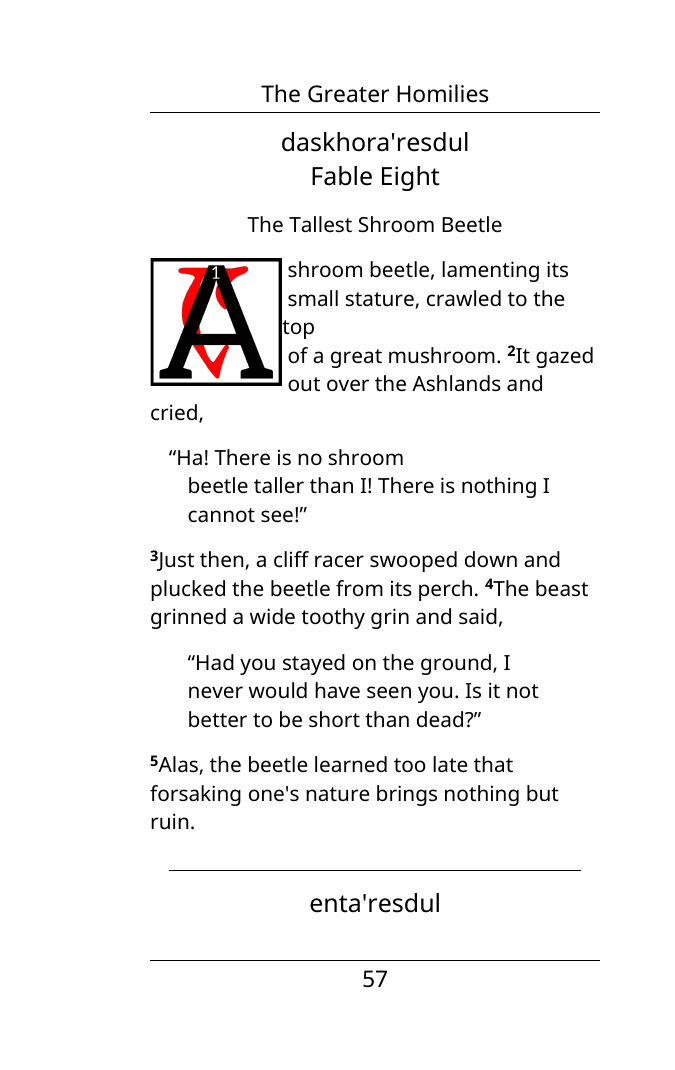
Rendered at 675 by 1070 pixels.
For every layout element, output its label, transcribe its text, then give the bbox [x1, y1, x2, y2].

picture [150, 258, 282, 386]
text daskhora'resdul [150, 125, 600, 159]
text enta'resdul [150, 885, 600, 919]
text beetle taller than I! There is nothing I cannot see!” [187, 472, 562, 528]
text of a great mushroom. 2It gazed [282, 341, 600, 369]
text shroom beetle, lamenting its [150, 256, 600, 284]
text “Ha! There is no shroom [169, 443, 562, 472]
text Fable Eight [150, 159, 600, 193]
text 3Just then, a cliff racer swooped down and plucked the beetle from its perch. 4The beast grinned a wide toothy grin and said, [150, 546, 600, 631]
text small stature, crawled to the top [282, 284, 600, 341]
text out over the Ashlands and cried, [150, 369, 600, 426]
text 5Alas, the beetle learned too late that forsaking one's nature brings nothing but ruin. [150, 750, 600, 836]
text “Had you stayed on the ground, I never would have seen you. Is it not better to be short than dead?” [187, 648, 562, 733]
text The Tallest Shroom Beetle [150, 210, 600, 238]
